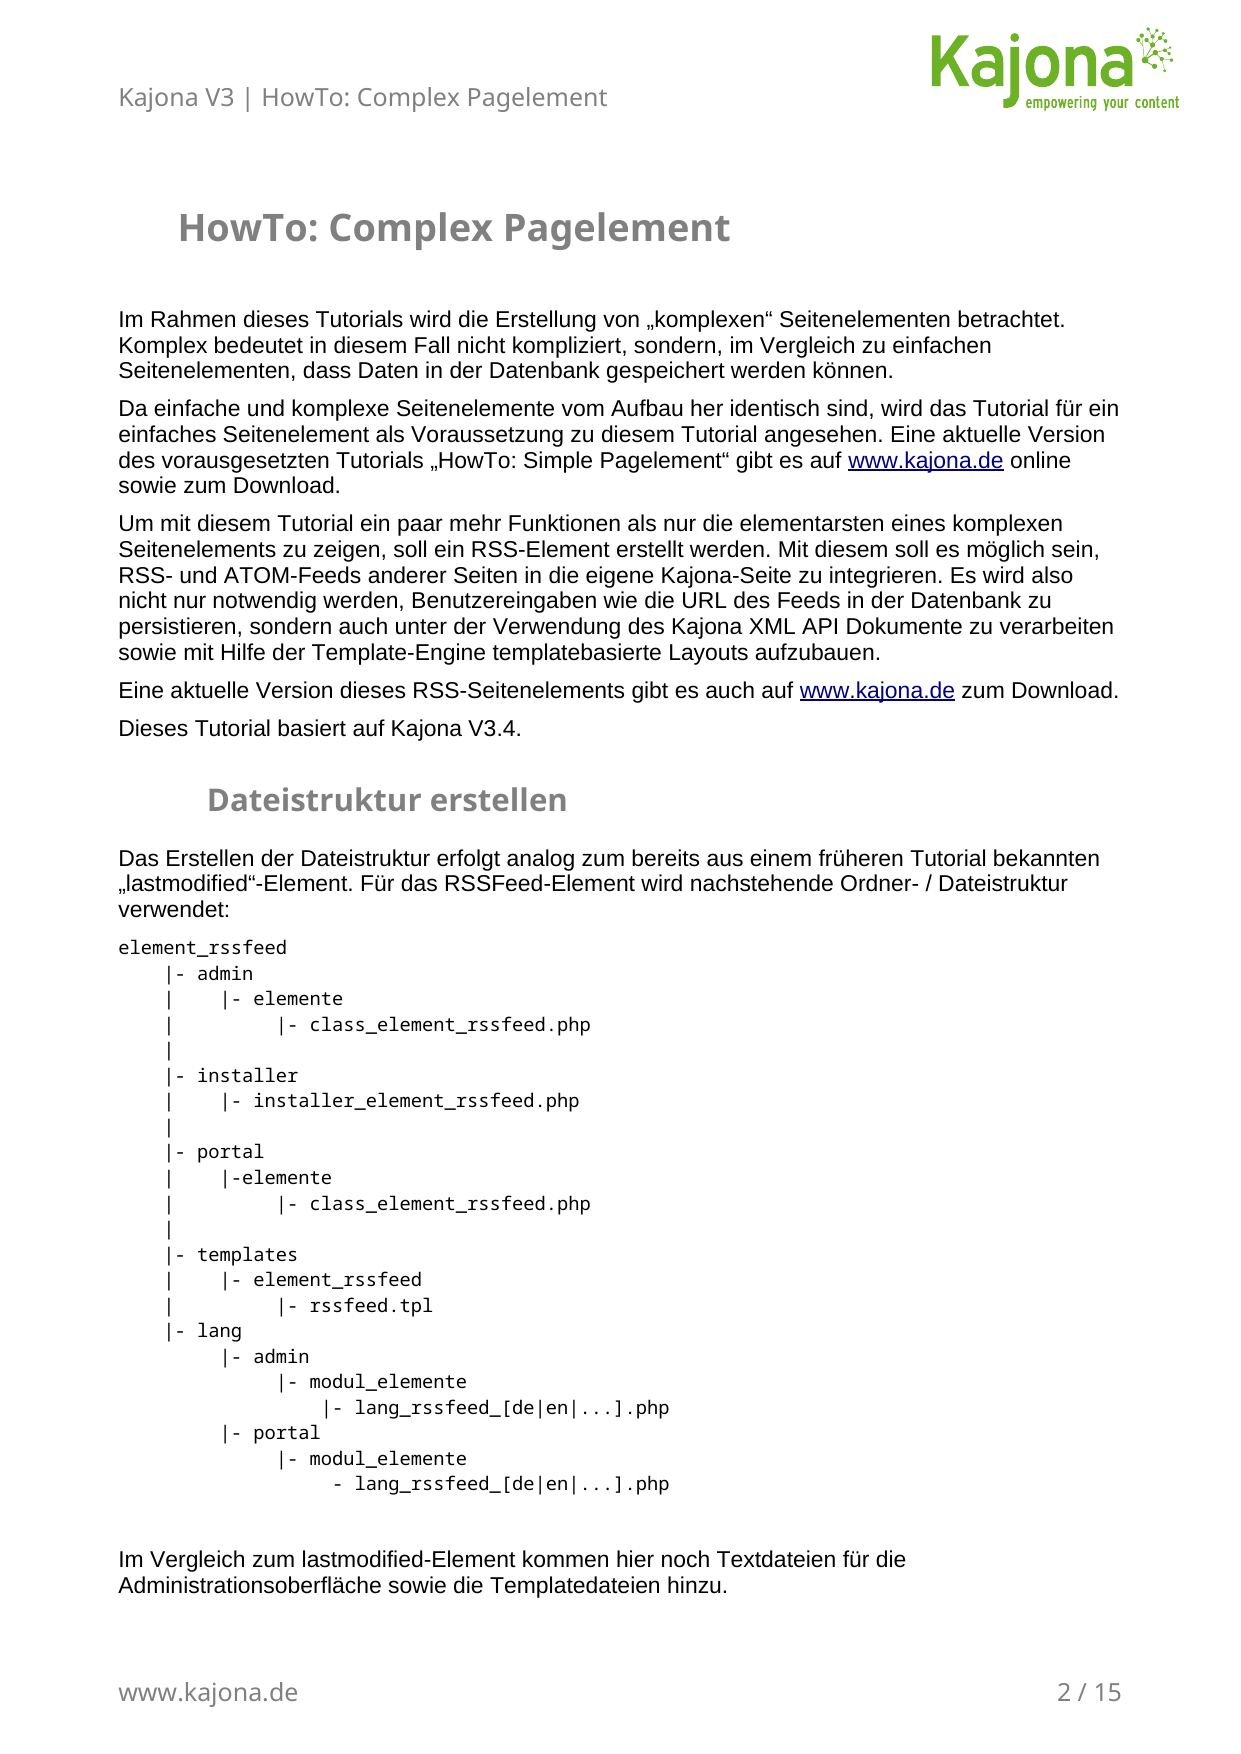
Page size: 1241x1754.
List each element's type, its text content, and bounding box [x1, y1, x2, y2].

text Im Rahmen dieses Tutorials wird die Erstellung von „komplexen“ Seitenelementen betrachtet. Komplex bedeutet in diesem Fall nicht kompliziert, sondern, im Vergleich zu einfachen Seitenelementen, dass Daten in der Datenbank gespeichert werden können. [118, 307, 1122, 384]
text Da einfache und komplexe Seitenelemente vom Aufbau her identisch sind, wird das Tutorial für ein einfaches Seitenelement als Voraussetzung zu diesem Tutorial angesehen. Eine aktuelle Version des vorausgesetzten Tutorials „HowTo: Simple Pagelement“ gibt es auf www.kajona.de online sowie zum Download. [118, 396, 1122, 499]
text Um mit diesem Tutorial ein paar mehr Funktionen als nur die elementarsten eines komplexen Seitenelements zu zeigen, soll ein RSS-Element erstellt werden. Mit diesem soll es möglich sein, RSS- und ATOM-Feeds anderer Seiten in die eigene Kajona-Seite zu integrieren. Es wird also nicht nur notwendig werden, Benutzereingaben wie die URL des Feeds in der Datenbank zu persistieren, sondern auch unter der Verwendung des Kajona XML API Dokumente zu verarbeiten sowie mit Hilfe der Template-Engine templatebasierte Layouts aufzubauen. [118, 511, 1122, 665]
text Im Vergleich zum lastmodified-Element kommen hier noch Textdateien für die Administrationsoberfläche sowie die Templatedateien hinzu. [118, 1547, 1122, 1598]
subtitle Dateistruktur erstellen [118, 778, 1122, 821]
text element_rssfeed |- admin | |- elemente | |- class_element_rssfeed.php | |- installer | |- installer_element_rssfeed.php | |- portal | |-elemente | |- class_element_rssfeed.php | |- templates | |- element_rssfeed | |- rssfeed.tpl |- lang |- admin |- modul_elemente |- lang_rssfeed_[de|en|...].php |- portal |- modul_elemente - lang_rssfeed_[de|en|...].php [118, 934, 1122, 1496]
text Das Erstellen der Dateistruktur erfolgt analog zum bereits aus einem früheren Tutorial bekannten „lastmodified“-Element. Für das RSSFeed-Element wird nachstehende Ordner- / Dateistruktur verwendet: [118, 845, 1122, 922]
text Dieses Tutorial basiert auf Kajona V3.4. [118, 716, 1122, 741]
text Eine aktuelle Version dieses RSS-Seitenelements gibt es auch auf www.kajona.de zum Download. [118, 677, 1122, 703]
subtitle HowTo: Complex Pagelement [118, 201, 1122, 253]
